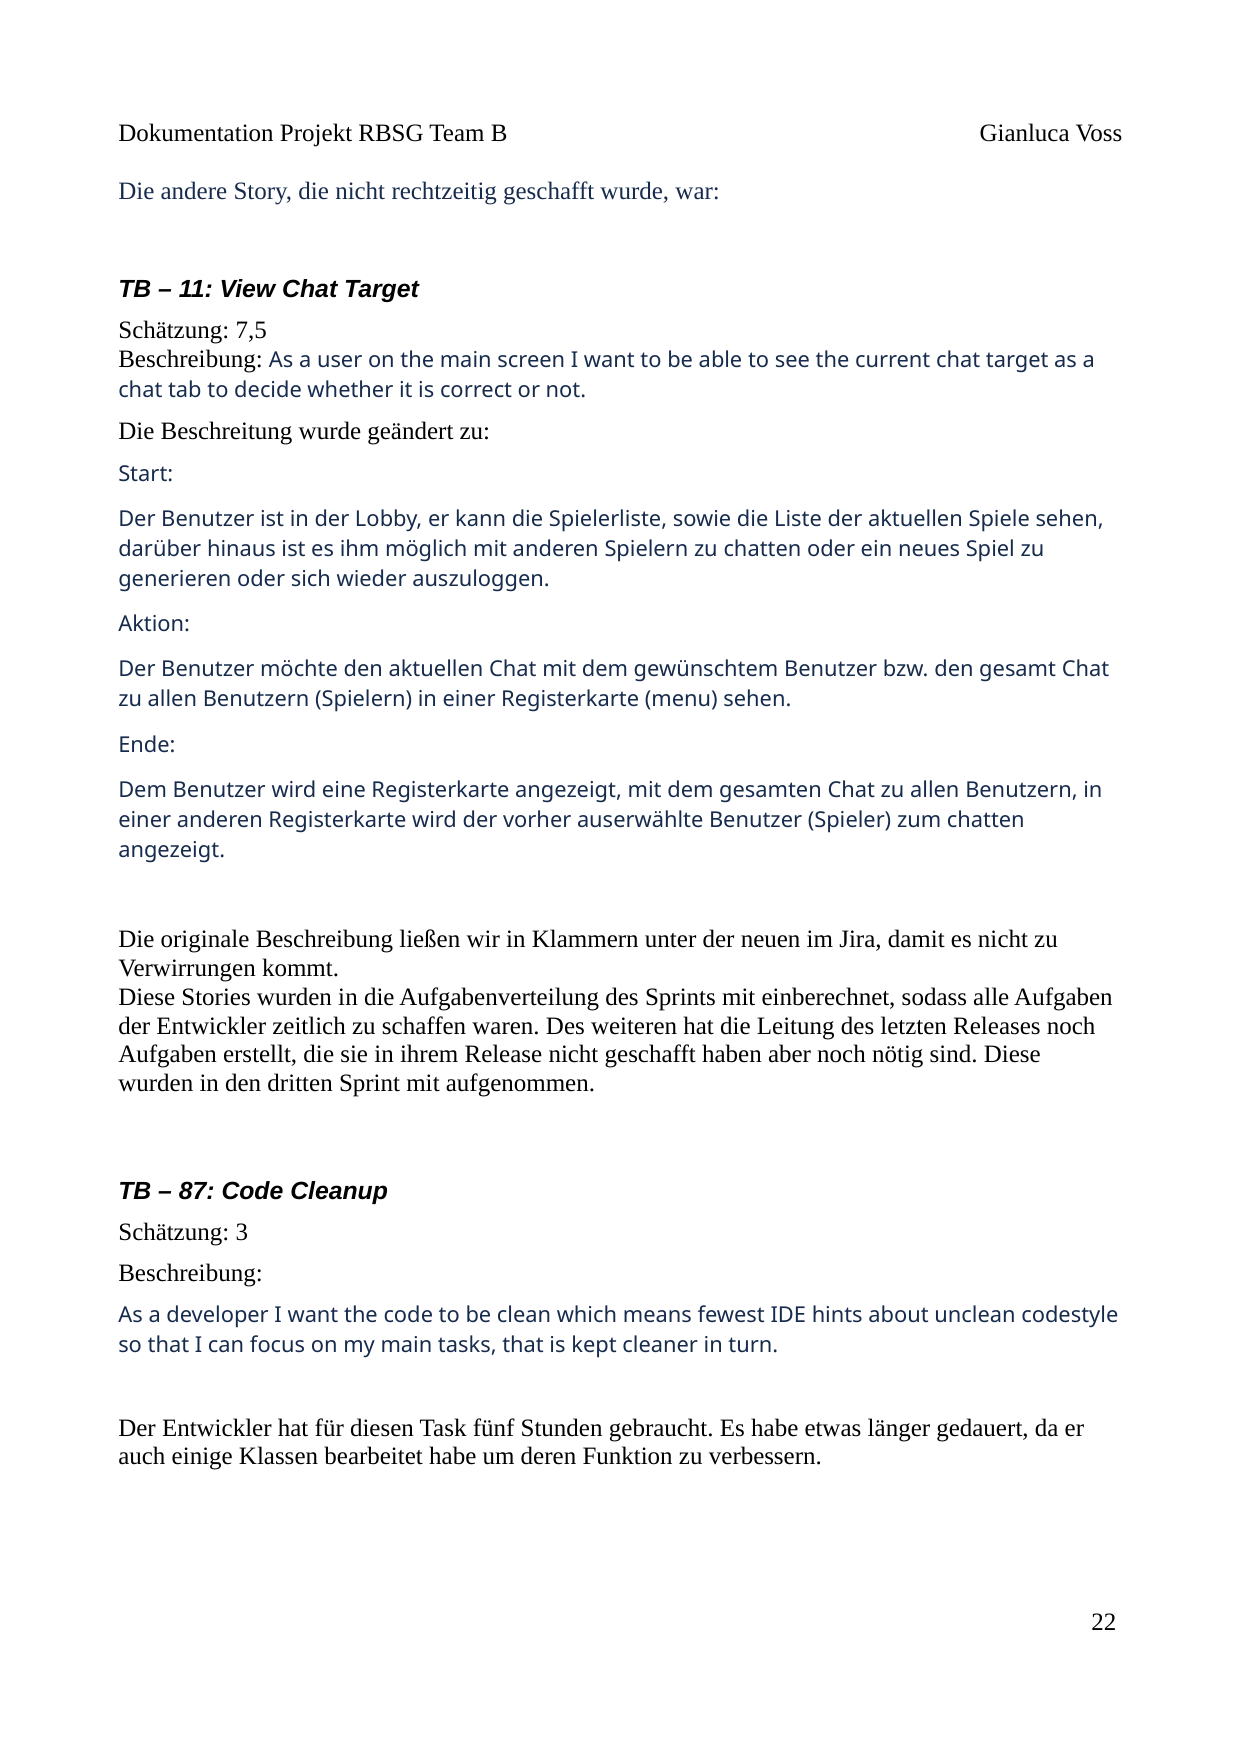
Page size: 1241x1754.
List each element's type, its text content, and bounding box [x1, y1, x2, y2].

text Beschreibung: As a user on the main screen I want to be able to see the current chat target as a chat tab to decide whether it is correct or not. [118, 344, 1122, 404]
text Die originale Beschreibung ließen wir in Klammern unter der neuen im Jira, damit es nicht zu Verwirrungen kommt. [118, 924, 1122, 982]
text Der Benutzer ist in der Lobby, er kann die Spielerliste, sowie die Liste der aktuellen Spiele sehen, darüber hinaus ist es ihm möglich mit anderen Spielern zu chatten oder ein neues Spiel zu generieren oder sich wieder auszuloggen. [118, 503, 1122, 592]
text As a developer I want the code to be clean which means fewest IDE hints about unclean codestyle so that I can focus on my main tasks, that is kept cleaner in turn. [118, 1299, 1122, 1359]
text Dem Benutzer wird eine Registerkarte angezeigt, mit dem gesamten Chat zu allen Benutzern, in einer anderen Registerkarte wird der vorher auserwählte Benutzer (Spieler) zum chatten angezeigt. [118, 774, 1122, 863]
subtitle TB – 11: View Chat Target [118, 274, 1122, 303]
text Diese Stories wurden in die Aufgabenverteilung des Sprints mit einberechnet, sodass alle Aufgaben der Entwickler zeitlich zu schaffen waren. Des weiteren hat die Leitung des letzten Releases noch Aufgaben erstellt, die sie in ihrem Release nicht geschafft haben aber noch nötig sind. Diese wurden in den dritten Sprint mit aufgenommen. [118, 982, 1122, 1097]
text Der Entwickler hat für diesen Task fünf Stunden gebraucht. Es habe etwas länger gedauert, da er auch einige Klassen bearbeitet habe um deren Funktion zu verbessern. [118, 1413, 1122, 1470]
subtitle TB – 87: Code Cleanup [118, 1176, 1122, 1204]
text Der Benutzer möchte den aktuellen Chat mit dem gewünschtem Benutzer bzw. den gesamt Chat zu allen Benutzern (Spielern) in einer Registerkarte (menu) sehen. [118, 653, 1122, 713]
text Die andere Story, die nicht rechtzeitig geschafft wurde, war: [118, 176, 1122, 205]
text Start: [118, 458, 1122, 487]
text Ende: [118, 729, 1122, 758]
text Die Beschreitung wurde geändert zu: [118, 416, 1122, 445]
text Schätzung: 3 [118, 1217, 1122, 1246]
text Aktion: [118, 608, 1122, 638]
text Schätzung: 7,5 [118, 316, 1122, 344]
text Beschreibung: [118, 1258, 1122, 1287]
